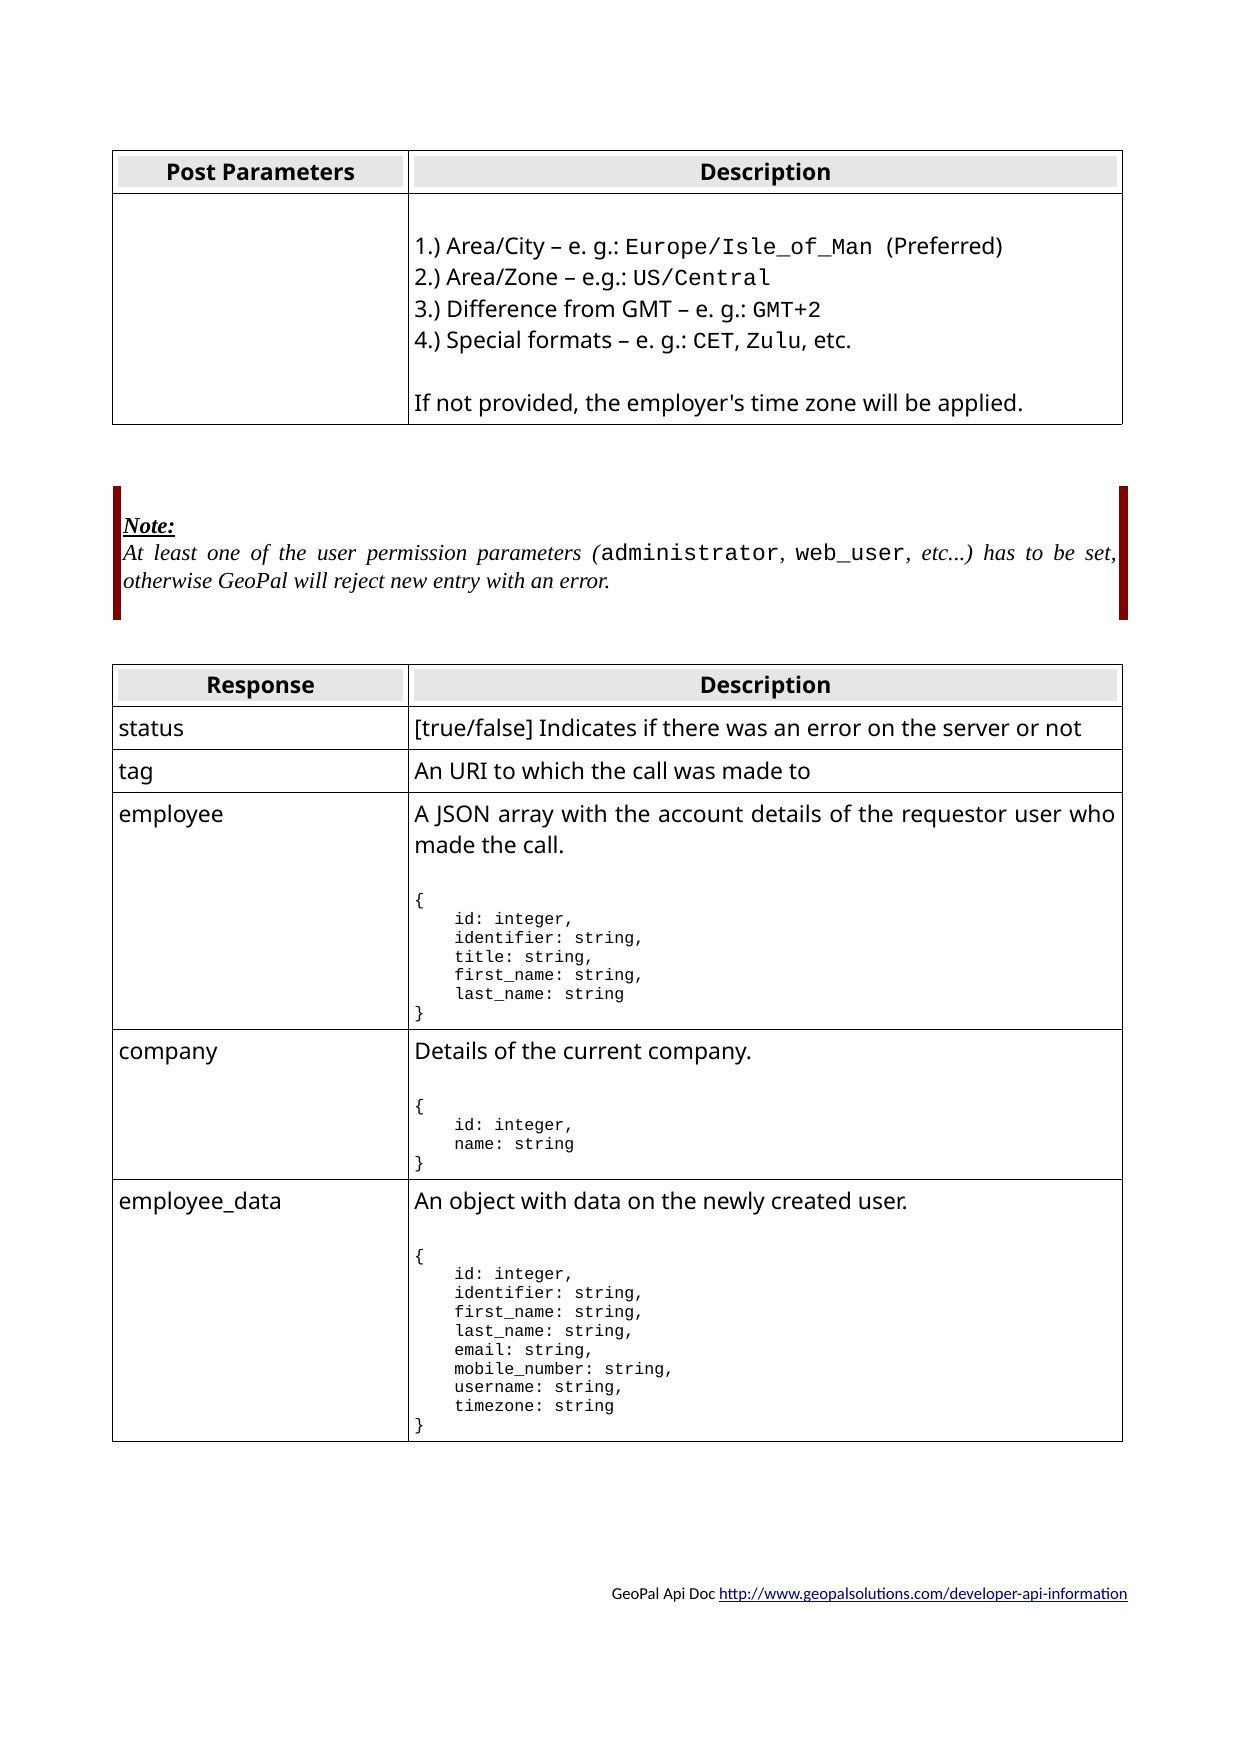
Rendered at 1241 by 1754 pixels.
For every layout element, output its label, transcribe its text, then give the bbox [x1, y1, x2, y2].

table_header Response [113, 665, 408, 706]
table_header Description [409, 665, 1122, 706]
table_cell [true/false] Indicates if there was an error on the server or not [409, 707, 1122, 749]
table_cell tag [113, 750, 408, 792]
table_header Post Parameters [113, 151, 408, 193]
text At least one of the user permission parameters (administrator, web_user, etc...) has to be set, otherwise GeoPal will reject new entry with an error. [121, 539, 1119, 593]
table_cell 1.) Area/City – e. g.: Europe/Isle_of_Man (Preferred) 2.) Area/Zone – e.g.: US/Central 3.) Difference from GMT – e. g.: GMT+2 4.) Special formats – e. g.: CET, Zulu, etc. If not provided, the employer's time zone will be applied. [409, 194, 1122, 423]
table_cell An object with data on the newly created user. { id: integer, identifier: string, first_name: string, last_name: string, email: string, mobile_number: string, username: string, timezone: string } [409, 1180, 1122, 1441]
table_header Description [409, 151, 1122, 193]
table_cell employee_data [113, 1180, 408, 1441]
table_cell status [113, 707, 408, 749]
table_cell A JSON array with the account details of the requestor user who made the call. { id: integer, identifier: string, title: string, first_name: string, last_name: string } [409, 793, 1122, 1029]
table_cell An URI to which the call was made to [409, 750, 1122, 792]
table_cell company [113, 1030, 408, 1179]
text Note: [121, 512, 1119, 539]
table_cell Details of the current company. { id: integer, name: string } [409, 1030, 1122, 1179]
table_cell employee [113, 793, 408, 1029]
table_cell [113, 194, 408, 423]
